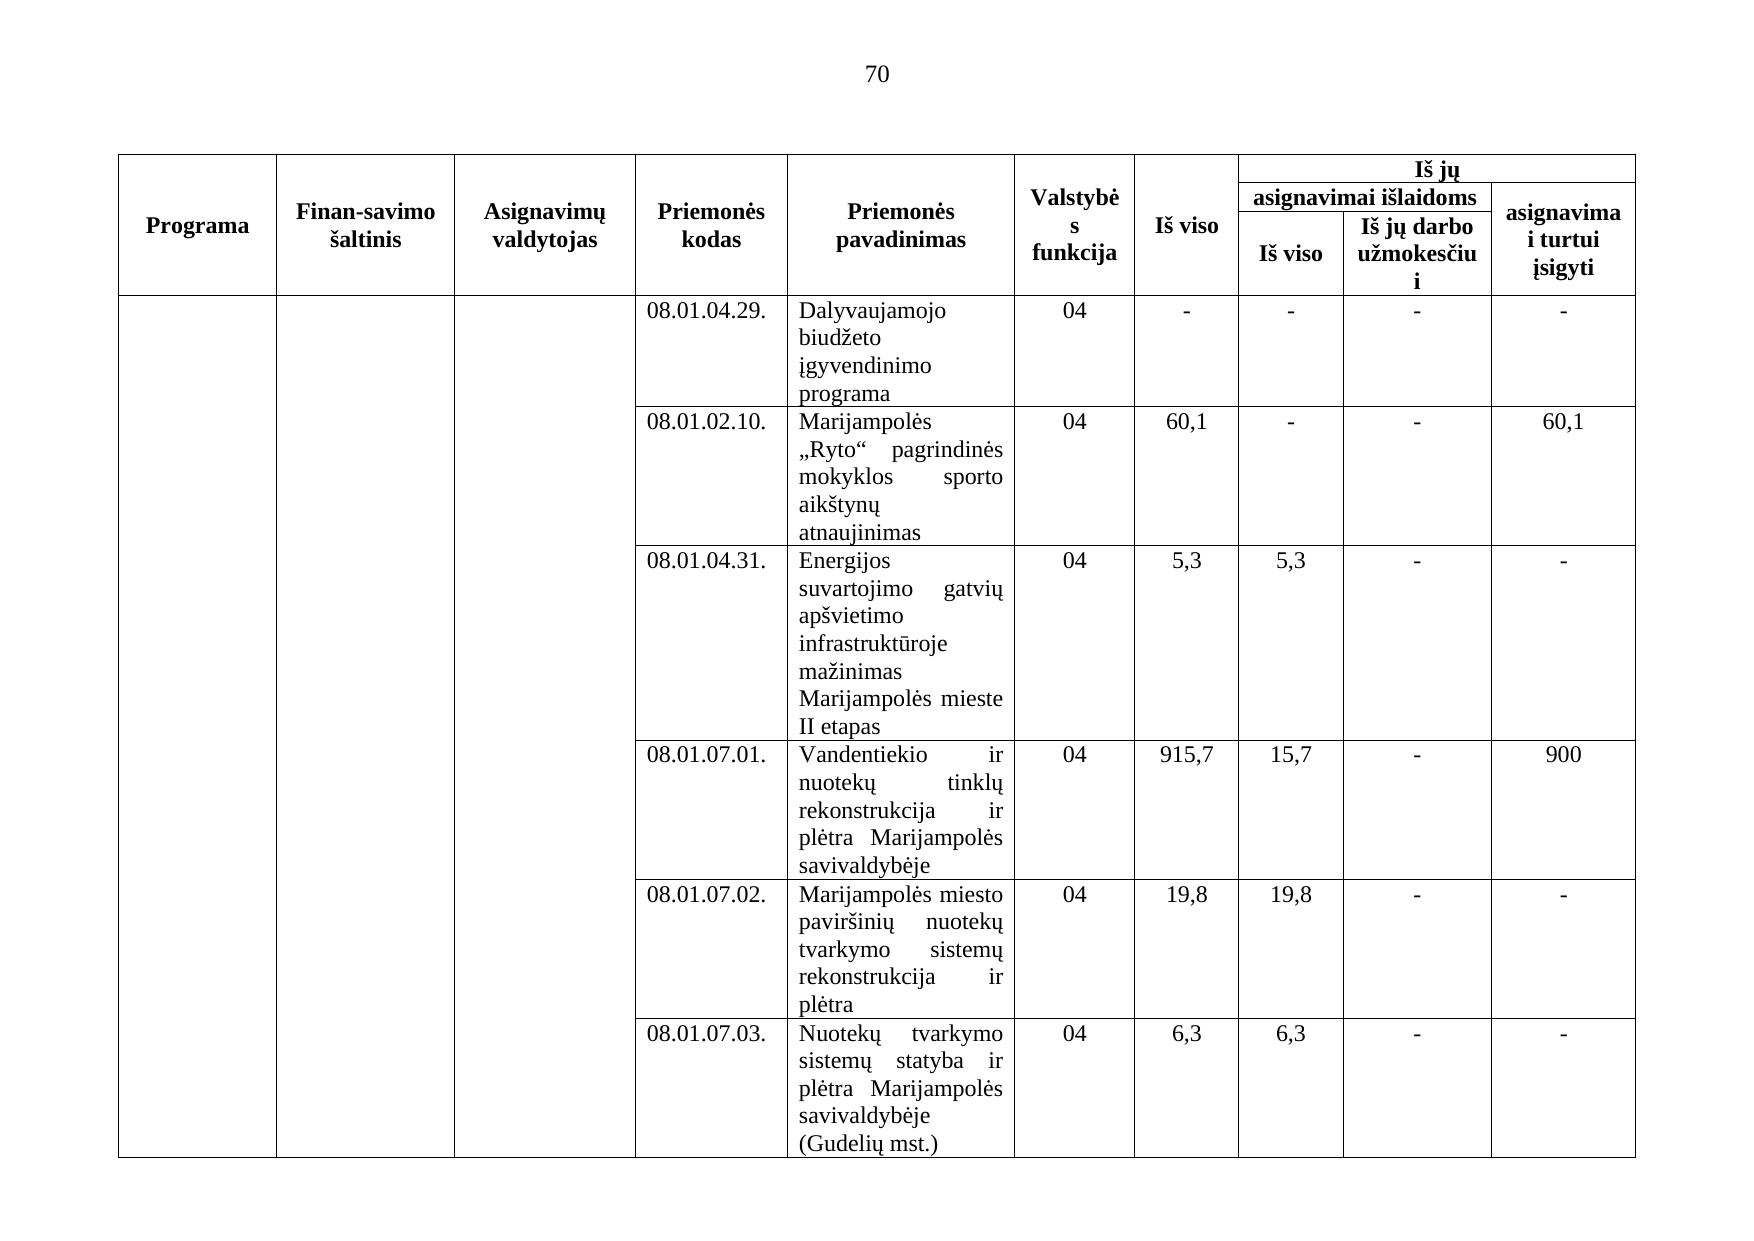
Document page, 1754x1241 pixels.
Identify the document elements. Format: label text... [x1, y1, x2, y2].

table_cell - [1344, 880, 1491, 1018]
table_cell Vandentiekio ir nuotekų tinklų rekonstrukcija ir plėtra Marijampolės savivaldybėje [788, 741, 1014, 878]
table_header Programa [119, 155, 276, 295]
table_header Valstybės funkcija [1015, 155, 1134, 295]
table_cell 08.01.02.10. [636, 407, 787, 545]
table_cell 08.01.07.03. [636, 1019, 787, 1157]
table_cell - [1239, 296, 1343, 406]
table_cell 6,3 [1239, 1019, 1343, 1157]
table_header Asignavimų valdytojas [455, 155, 635, 295]
table_cell - [1492, 296, 1635, 406]
table_cell 08.01.07.02. [636, 880, 787, 1018]
table_cell 900 [1492, 741, 1635, 878]
table_cell 60,1 [1135, 407, 1238, 545]
table_cell 08.01.07.01. [636, 741, 787, 878]
table_cell - [1344, 1019, 1491, 1157]
table_cell Dalyvaujamojo biudžeto įgyvendinimo programa [788, 296, 1014, 406]
table_cell 915,7 [1135, 741, 1238, 878]
table_cell - [1344, 741, 1491, 878]
table_cell 04 [1015, 1019, 1134, 1157]
table_cell Marijampolės „Ryto“ pagrindinės mokyklos sporto aikštynų atnaujinimas [788, 407, 1014, 545]
table_header Priemonės kodas [636, 155, 787, 295]
table_header Finan-savimo šaltinis [277, 155, 454, 295]
table_cell 04 [1015, 880, 1134, 1018]
table_cell Marijampolės miesto paviršinių nuotekų tvarkymo sistemų rekonstrukcija ir plėtra [788, 880, 1014, 1018]
table_header Iš viso [1135, 155, 1238, 295]
table_header Iš jų [1239, 155, 1635, 182]
table_cell 04 [1015, 407, 1134, 545]
table_cell 04 [1015, 741, 1134, 878]
table_cell 6,3 [1135, 1019, 1238, 1157]
table_cell 15,7 [1239, 741, 1343, 878]
table_cell 04 [1015, 546, 1134, 739]
table_cell Nuotekų tvarkymo sistemų statyba ir plėtra Marijampolės savivaldybėje (Gudelių mst.) [788, 1019, 1014, 1157]
table_cell [119, 296, 276, 1157]
table_cell - [1344, 296, 1491, 406]
table_cell 08.01.04.29. [636, 296, 787, 406]
table_cell - [1492, 546, 1635, 739]
table_cell - [1492, 1019, 1635, 1157]
table_cell 60,1 [1492, 407, 1635, 545]
table_cell Energijos suvartojimo gatvių apšvietimo infrastruktūroje mažinimas Marijampolės mieste II etapas [788, 546, 1014, 739]
table_cell - [1344, 407, 1491, 545]
table_cell asignavimai turtui įsigyti [1492, 183, 1635, 295]
table_cell Iš viso [1239, 212, 1343, 295]
table_cell 5,3 [1135, 546, 1238, 739]
table_cell 19,8 [1239, 880, 1343, 1018]
table_cell 08.01.04.31. [636, 546, 787, 739]
table_cell 19,8 [1135, 880, 1238, 1018]
table_header Priemonės pavadinimas [788, 155, 1014, 295]
table_cell 5,3 [1239, 546, 1343, 739]
table_cell - [1239, 407, 1343, 545]
table_cell 04 [1015, 296, 1134, 406]
table_cell - [1344, 546, 1491, 739]
table_cell - [1135, 296, 1238, 406]
table_cell [277, 296, 454, 1157]
table_cell [455, 296, 635, 1157]
table_cell asignavimai išlaidoms [1239, 183, 1491, 211]
table_cell - [1492, 880, 1635, 1018]
table_cell Iš jų darbo užmokesčiui [1344, 212, 1491, 295]
